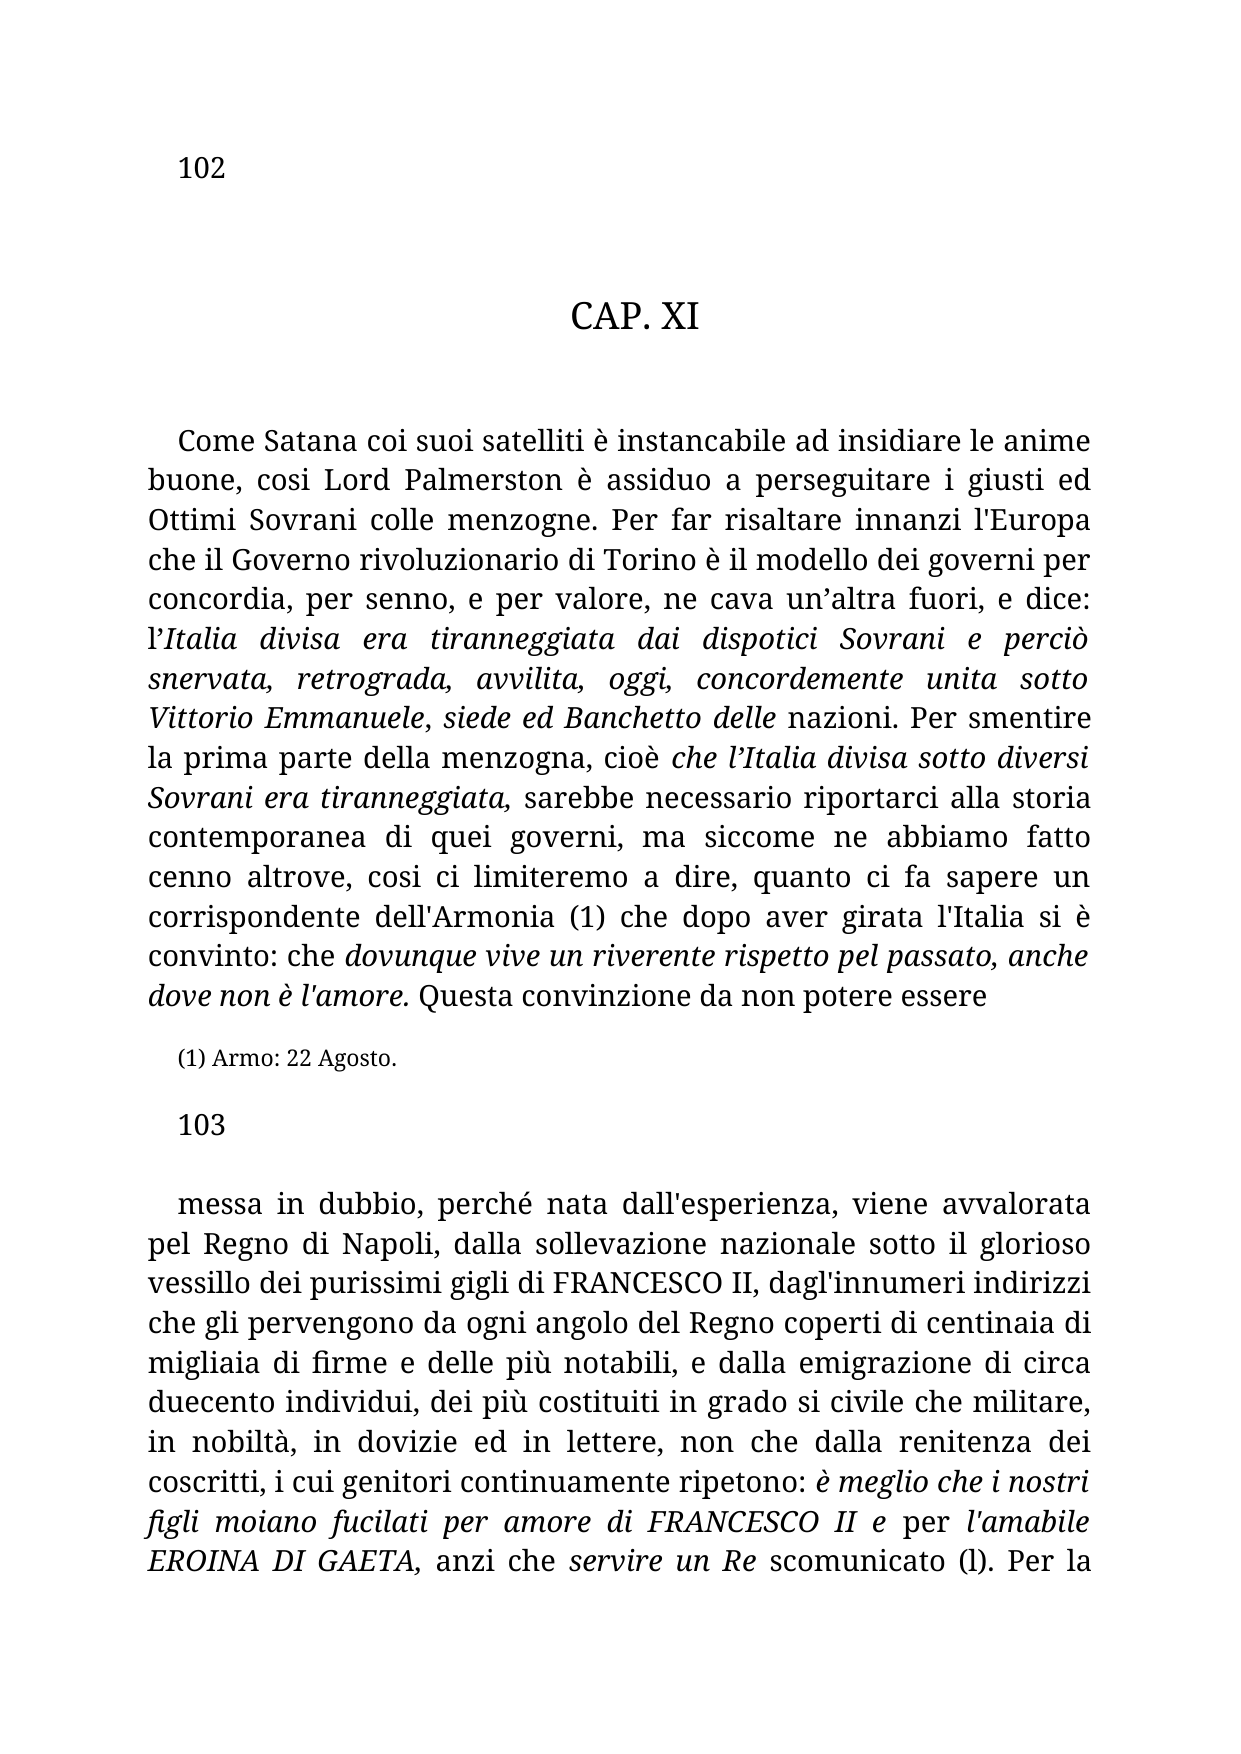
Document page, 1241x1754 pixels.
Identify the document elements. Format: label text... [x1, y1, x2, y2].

text messa in dubbio, perché nata dall'esperienza, viene avvalorata pel Regno di Napoli, dalla sollevazione nazionale sotto il glorioso vessillo dei purissimi gigli di FRANCESCO II, dagl'innumeri indirizzi che gli pervengono da ogni angolo del Regno coperti di centinaia di migliaia di firme e delle più notabili, e dalla emigrazione di circa duecento individui, dei più costituiti in grado si civile che militare, in nobiltà, in dovizie ed in lettere, non che dalla renitenza dei coscritti, i cui genitori continuamente ripetono: è meglio che i nostri figli moiano fucilati per amore di FRANCESCO II e per l'amabile EROINA DI GAETA, anzi che servire un Re scomunicato (l). Per la [148, 1183, 1092, 1580]
text Come Satana coi suoi satelliti è instancabile ad insidiare le anime buone, cosi Lord Palmerston è assiduo a perseguitare i giusti ed Ottimi Sovrani colle menzogne. Per far risaltare innanzi l'Europa che il Governo rivoluzionario di Torino è il modello dei governi per concordia, per senno, e per valore, ne cava un’altra fuori, e dice: l’Italia divisa era tiranneggiata dai dispotici Sovrani e perciò snervata, retrograda, avvilita, oggi, concordemente unita sotto Vittorio Emmanuele, siede ed Banchetto delle nazioni. Per smentire la prima parte della menzogna, cioè che l’Italia divisa sotto diversi Sovrani era tiranneggiata, sarebbe necessario riportarci alla storia contemporanea di quei governi, ma siccome ne abbiamo fatto cenno altrove, cosi ci limiteremo a dire, quanto ci fa sapere un corrispondente dell'Armonia (1) che dopo aver girata l'Italia si è convinto: che dovunque vive un riverente rispetto pel passato, anche dove non è l'amore. Questa convinzione da non potere essere [148, 420, 1092, 1015]
text 103 [148, 1104, 1092, 1144]
text 102 [148, 148, 1092, 187]
text CAP. XI [148, 289, 1092, 340]
text (1) Armo: 22 Agosto. [148, 1041, 1092, 1073]
